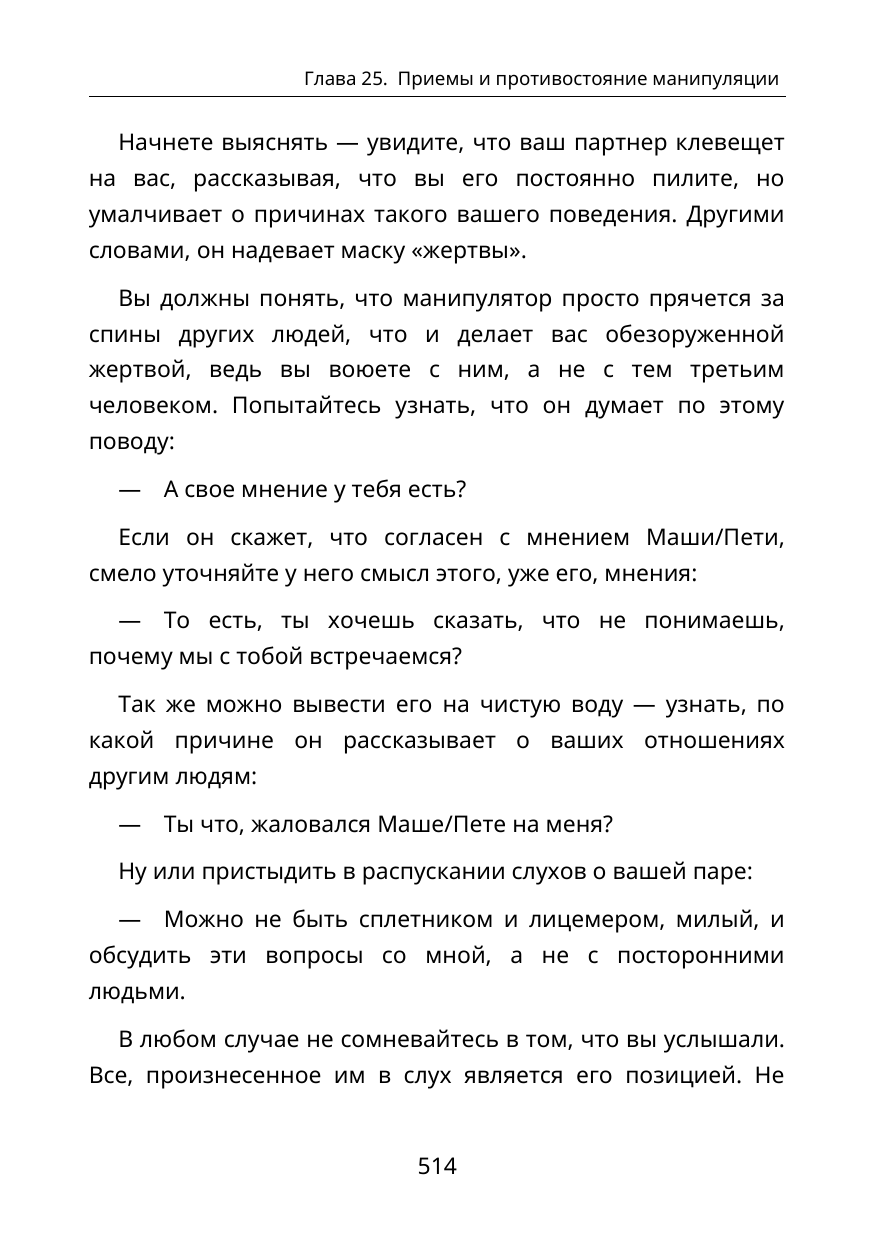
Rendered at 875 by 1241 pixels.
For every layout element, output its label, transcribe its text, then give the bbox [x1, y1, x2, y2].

text Ну или пристыдить в распускании слухов о вашей паре: [88, 855, 786, 887]
list Можно не быть сплетником и лицемером, милый, и обсудить эти вопросы со мной, а не с посторонними людьми. [88, 903, 786, 1006]
text Так же можно вывести его на чистую воду — узнать, по какой причине он рассказывает о ваших отношениях другим людям: [88, 688, 786, 791]
text Вы должны понять, что манипулятор просто прячется за спины других людей, что и делает вас обезоруженной жертвой, ведь вы воюете с ним, а не с тем третьим человеком. Попытайтесь узнать, что он думает по этому поводу: [88, 282, 786, 457]
list Ты что, жаловался Маше/Пете на меня? [88, 808, 786, 839]
list То есть, ты хочешь сказать, что не понимаешь, почему мы с тобой встречаемся? [88, 604, 786, 672]
list А свое мнение у тебя есть? [88, 473, 786, 504]
text В любом случае не сомневайтесь в том, что вы услышали. Все, произнесенное им в слух является его позицией. Не [88, 1023, 786, 1090]
text Начнете выяснять — увидите, что ваш партнер клевещет на вас, рассказывая, что вы его постоянно пилите, но умалчивает о причинах такого вашего поведения. Другими словами, он надевает маску «жертвы». [88, 126, 786, 265]
text Если он скажет, что согласен с мнением Маши/Пети, смело уточняйте у него смысл этого, уже его, мнения: [88, 521, 786, 588]
